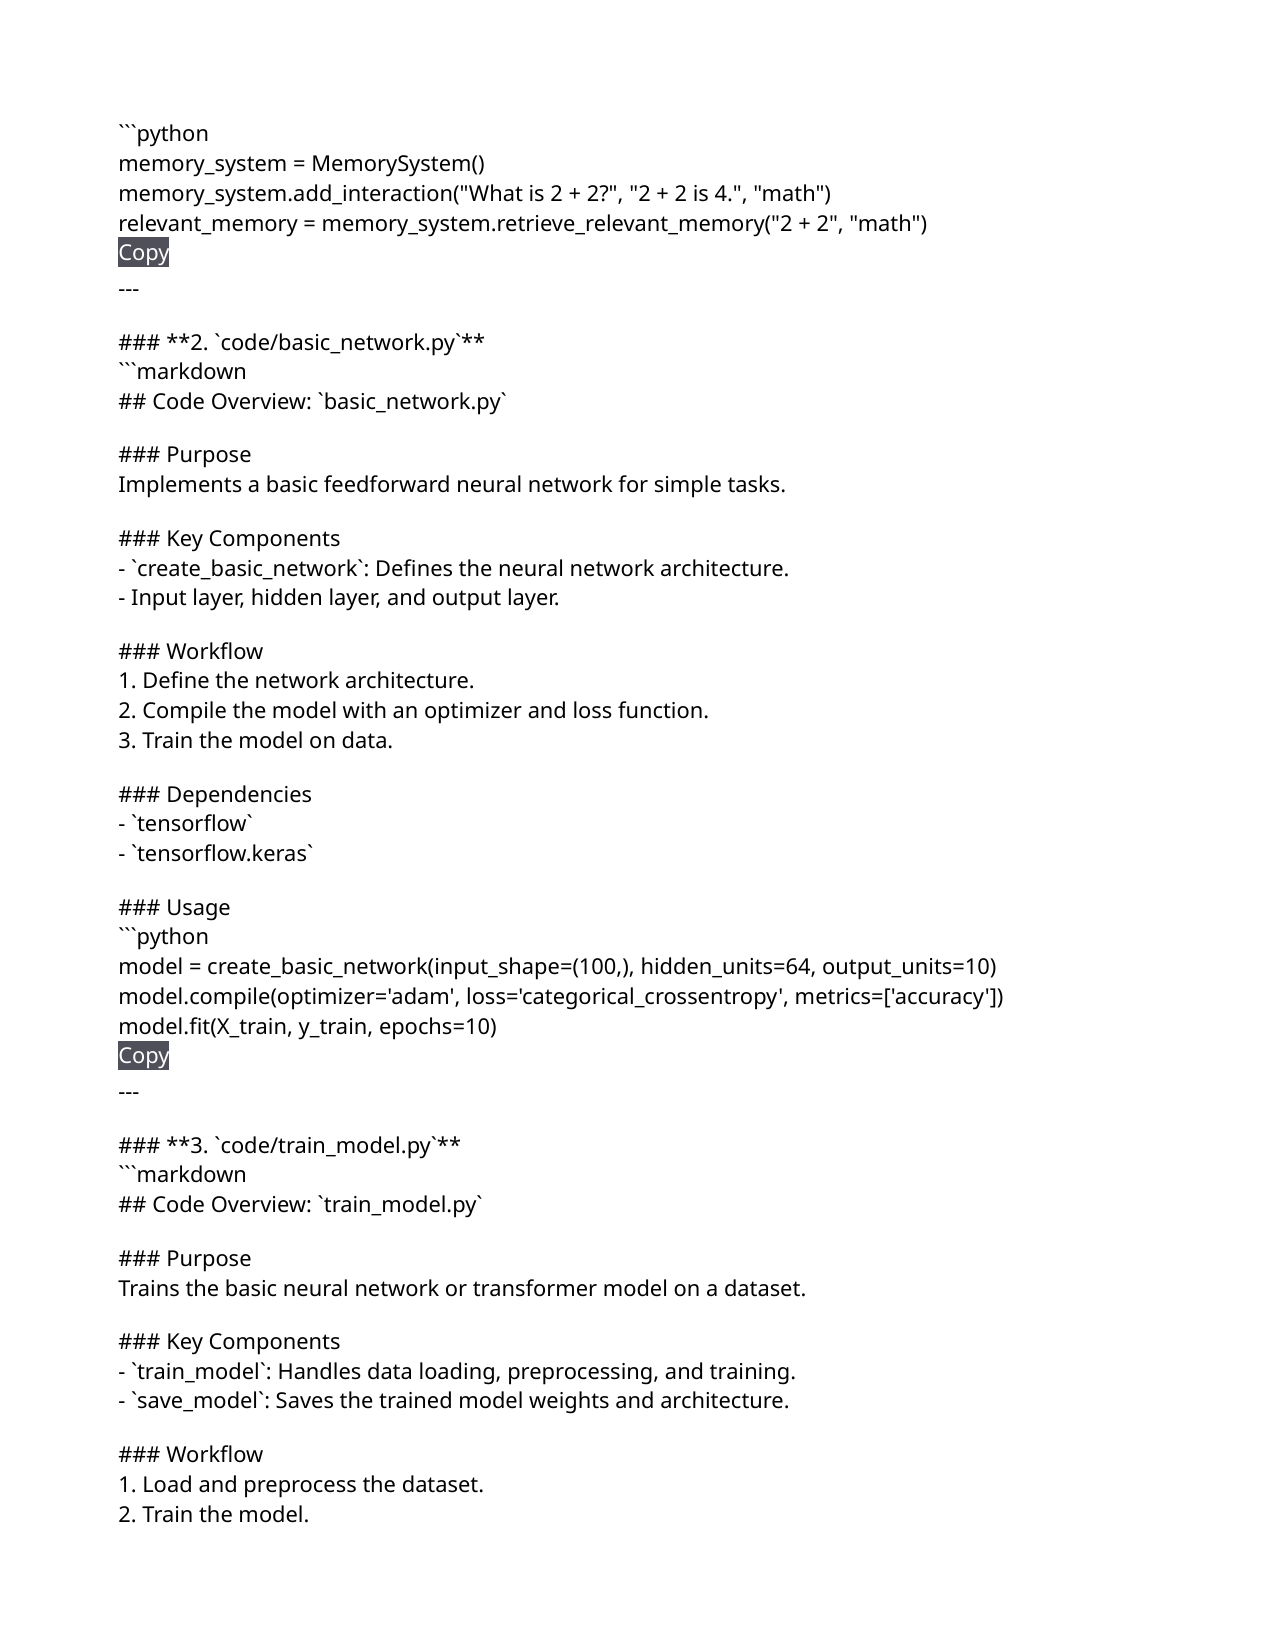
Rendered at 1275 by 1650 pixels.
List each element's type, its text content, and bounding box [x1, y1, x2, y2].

text ## Code Overview: `train_model.py` [118, 1189, 1157, 1219]
text Implements a basic feedforward neural network for simple tasks. [118, 469, 1157, 499]
text model.compile(optimizer='adam', loss='categorical_crossentropy', metrics=['accuracy']) [118, 981, 1157, 1011]
text 3. Train the model on data. [118, 725, 1157, 755]
text ### Key Components [118, 1326, 1157, 1356]
text ## Code Overview: `basic_network.py` [118, 386, 1157, 416]
text - `tensorflow` [118, 808, 1157, 838]
text Copy [118, 237, 1157, 267]
text - Input layer, hidden layer, and output layer. [118, 582, 1157, 612]
text model = create_basic_network(input_shape=(100,), hidden_units=64, output_units=10) [118, 951, 1157, 981]
text --- [118, 273, 1157, 303]
text 1. Load and preprocess the dataset. [118, 1469, 1157, 1498]
text ### **3. `code/train_model.py`** [118, 1130, 1157, 1159]
text - `train_model`: Handles data loading, preprocessing, and training. [118, 1356, 1157, 1386]
text 2. Compile the model with an optimizer and loss function. [118, 695, 1157, 725]
text memory_system = MemorySystem() [118, 148, 1157, 178]
text model.fit(X_train, y_train, epochs=10) [118, 1011, 1157, 1041]
text Copy [118, 1041, 1157, 1070]
text ### Workflow [118, 1439, 1157, 1469]
text - `tensorflow.keras` [118, 838, 1157, 868]
text Trains the basic neural network or transformer model on a dataset. [118, 1272, 1157, 1302]
text 2. Train the model. [118, 1498, 1157, 1528]
text ### Dependencies [118, 778, 1157, 808]
text ```python [118, 921, 1157, 951]
text ### Workflow [118, 636, 1157, 666]
text ### **2. `code/basic_network.py`** [118, 326, 1157, 356]
text memory_system.add_interaction("What is 2 + 2?", "2 + 2 is 4.", "math") [118, 178, 1157, 207]
text ```python [118, 118, 1157, 148]
text 1. Define the network architecture. [118, 666, 1157, 695]
text ### Key Components [118, 523, 1157, 552]
text --- [118, 1076, 1157, 1106]
text relevant_memory = memory_system.retrieve_relevant_memory("2 + 2", "math") [118, 207, 1157, 237]
text ```markdown [118, 356, 1157, 386]
text ### Usage [118, 892, 1157, 921]
text - `save_model`: Saves the trained model weights and architecture. [118, 1386, 1157, 1415]
text ### Purpose [118, 439, 1157, 469]
text ```markdown [118, 1159, 1157, 1189]
text - `create_basic_network`: Defines the neural network architecture. [118, 552, 1157, 582]
text ### Purpose [118, 1243, 1157, 1272]
